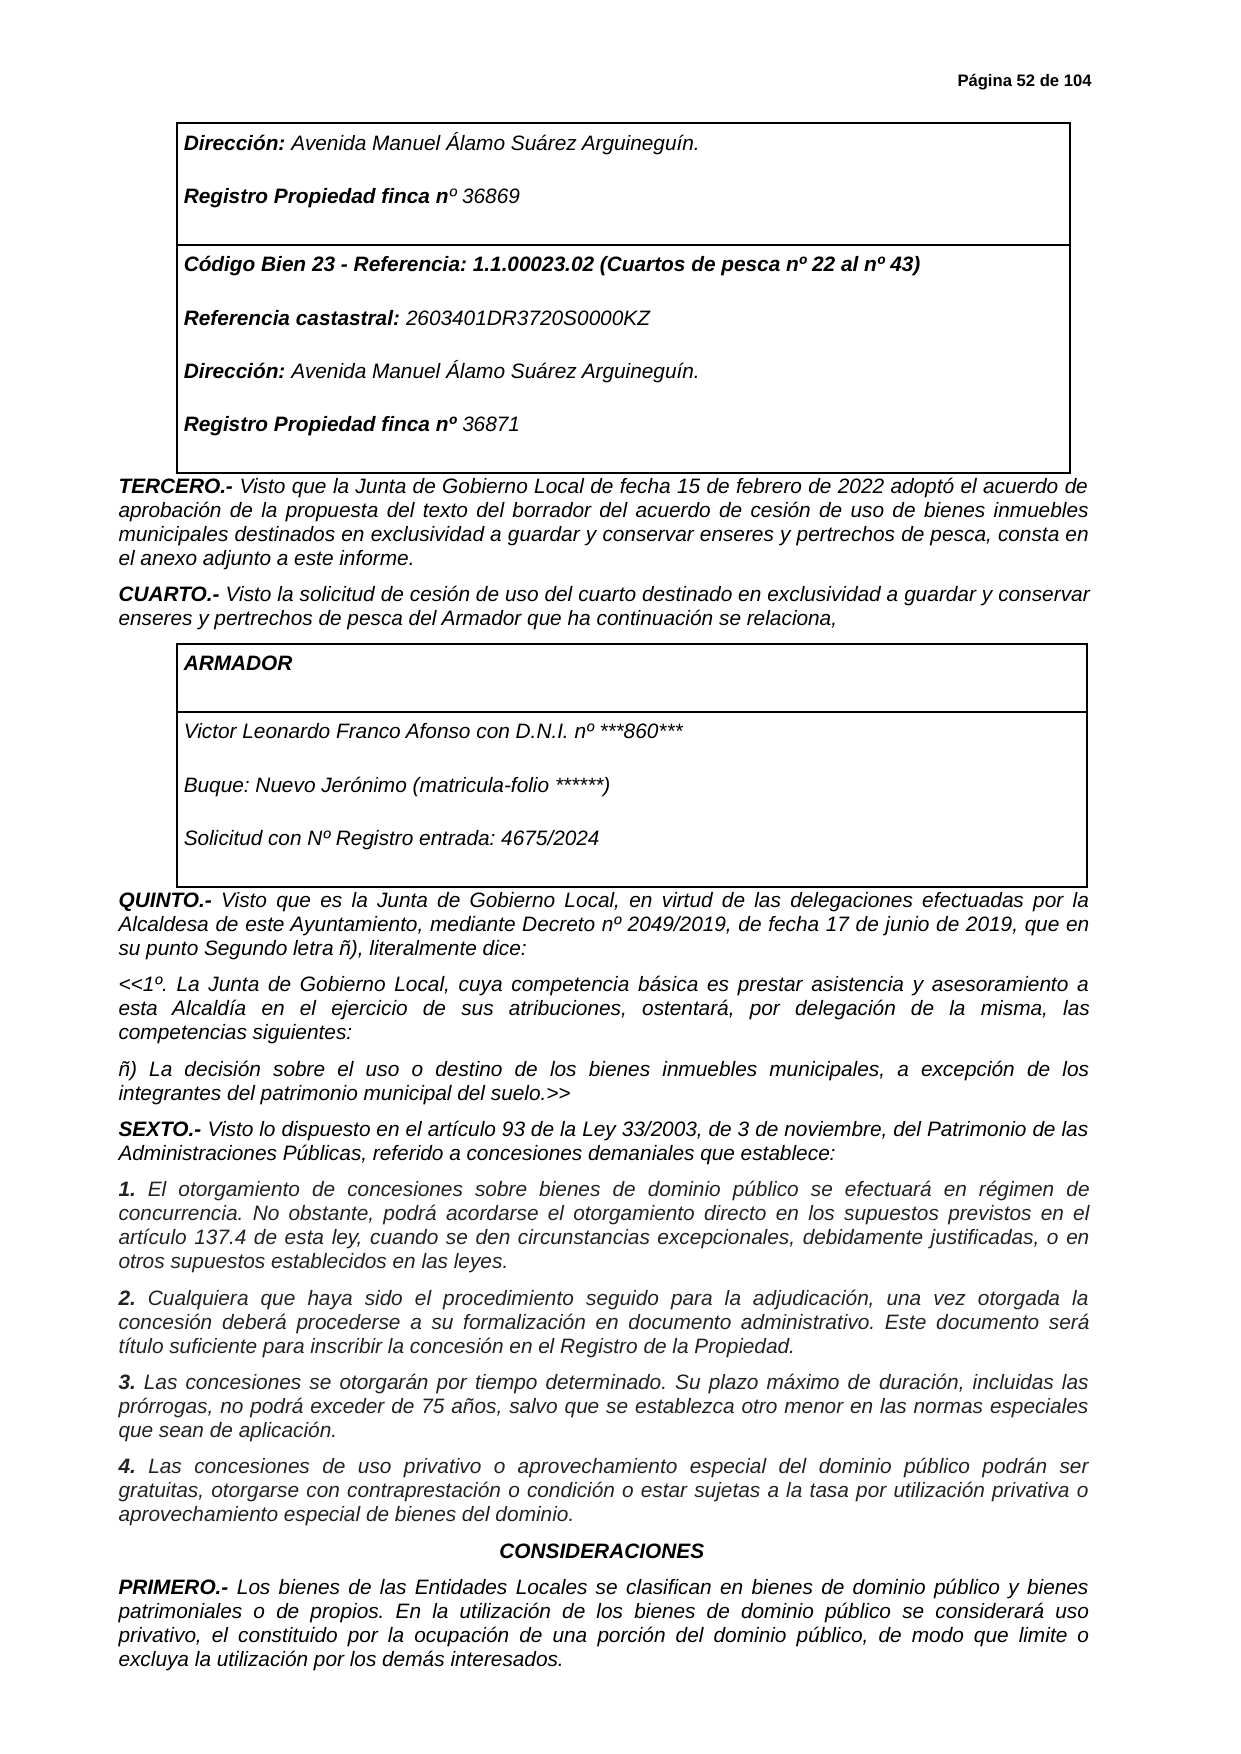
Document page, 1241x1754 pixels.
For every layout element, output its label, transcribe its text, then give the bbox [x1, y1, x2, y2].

text 1. El otorgamiento de concesiones sobre bienes de dominio público se efectuará en régimen de concurrencia. No obstante, podrá acordarse el otorgamiento directo en los supuestos previstos en el artículo 137.4 de esta ley, cuando se den circunstancias excepcionales, debidamente justificadas, o en otros supuestos establecidos en las leyes. [118, 1177, 1092, 1273]
text TERCERO.- Visto que la Junta de Gobierno Local de fecha 15 de febrero de 2022 adoptó el acuerdo de aprobación de la propuesta del texto del borrador del acuerdo de cesión de uso de bienes inmuebles municipales destinados en exclusividad a guardar y conservar enseres y pertrechos de pesca, consta en el anexo adjunto a este informe. [118, 474, 1092, 570]
text 4. Las concesiones de uso privativo o aprovechamiento especial del dominio público podrán ser gratuitas, otorgarse con contraprestación o condición o estar sujetas a la tasa por utilización privativa o aprovechamiento especial de bienes del dominio. [118, 1454, 1092, 1526]
table_cell Victor Leonardo Franco Afonso con D.N.I. nº ***860*** Buque: Nuevo Jerónimo (matricula-folio ******) Solicitud con Nº Registro entrada: 4675/2024 [178, 713, 1086, 886]
table_header ARMADOR [178, 645, 1086, 711]
text ñ) La decisión sobre el uso o destino de los bienes inmuebles municipales, a excepción de los integrantes del patrimonio municipal del suelo.>> [118, 1056, 1092, 1104]
text 3. Las concesiones se otorgarán por tiempo determinado. Su plazo máximo de duración, incluidas las prórrogas, no podrá exceder de 75 años, salvo que se establezca otro menor en las normas especiales que sean de aplicación. [118, 1370, 1092, 1442]
text CONSIDERACIONES [118, 1539, 1092, 1563]
text QUINTO.- Visto que es la Junta de Gobierno Local, en virtud de las delegaciones efectuadas por la Alcaldesa de este Ayuntamiento, mediante Decreto nº 2049/2019, de fecha 17 de junio de 2019, que en su punto Segundo letra ñ), literalmente dice: [118, 888, 1092, 959]
table_cell Código Bien 23 - Referencia: 1.1.00023.02 (Cuartos de pesca nº 22 al nº 43) Referencia castastral: 2603401DR3720S0000KZ Dirección: Avenida Manuel Álamo Suárez Arguineguín. Registro Propiedad finca nº 36871 [178, 246, 1069, 472]
text CUARTO.- Visto la solicitud de cesión de uso del cuarto destinado en exclusividad a guardar y conservar enseres y pertrechos de pesca del Armador que ha continuación se relaciona, [118, 582, 1092, 630]
table_cell Dirección: Avenida Manuel Álamo Suárez Arguineguín. Registro Propiedad finca nº 36869 [178, 124, 1069, 243]
text PRIMERO.- Los bienes de las Entidades Locales se clasifican en bienes de dominio público y bienes patrimoniales o de propios. En la utilización de los bienes de dominio público se considerará uso privativo, el constituido por la ocupación de una porción del dominio público, de modo que limite o excluya la utilización por los demás interesados. [118, 1575, 1092, 1671]
text <<1º. La Junta de Gobierno Local, cuya competencia básica es prestar asistencia y asesoramiento a esta Alcaldía en el ejercicio de sus atribuciones, ostentará, por delegación de la misma, las competencias siguientes: [118, 972, 1092, 1044]
text 2. Cualquiera que haya sido el procedimiento seguido para la adjudicación, una vez otorgada la concesión deberá procederse a su formalización en documento administrativo. Este documento será título suficiente para inscribir la concesión en el Registro de la Propiedad. [118, 1286, 1092, 1357]
text SEXTO.- Visto lo dispuesto en el artículo 93 de la Ley 33/2003, de 3 de noviembre, del Patrimonio de las Administraciones Públicas, referido a concesiones demaniales que establece: [118, 1117, 1092, 1165]
